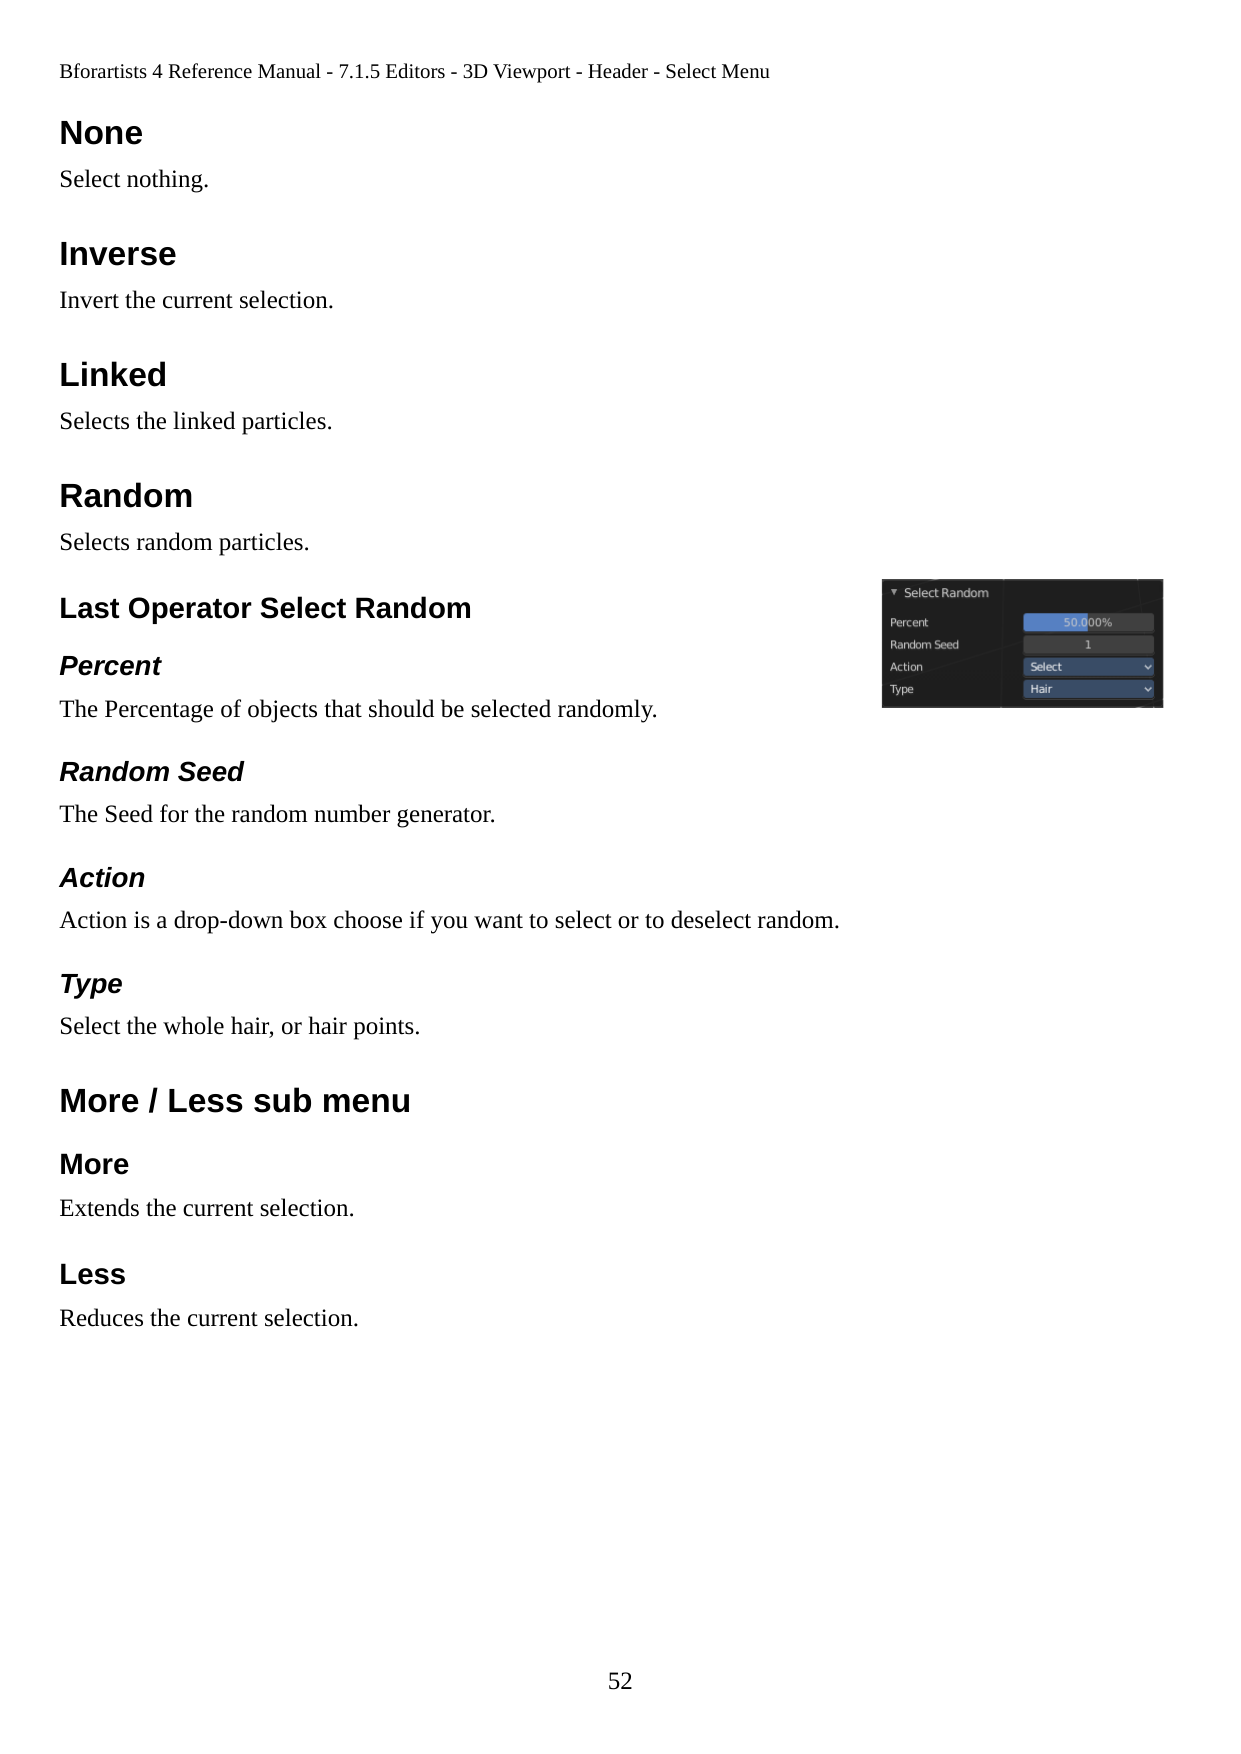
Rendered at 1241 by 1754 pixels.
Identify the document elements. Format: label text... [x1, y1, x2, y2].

text The Seed for the random number generator. [59, 799, 1181, 828]
subtitle Less [59, 1257, 1181, 1291]
text Select the whole hair, or hair points. [59, 1011, 1181, 1040]
subtitle None [59, 113, 1181, 151]
text Extends the current selection. [59, 1193, 1181, 1222]
subtitle More [59, 1147, 1181, 1181]
subtitle Random [59, 476, 1181, 514]
picture [881, 579, 1164, 708]
subtitle [1164, 591, 1181, 624]
text Selects the linked particles. [59, 406, 1181, 434]
subtitle Linked [59, 355, 1181, 393]
subtitle Last Operator Select Random [59, 591, 881, 624]
subtitle Percent [59, 649, 881, 681]
text Reduces the current selection. [59, 1303, 1181, 1332]
text Selects random particles. [59, 527, 1181, 556]
text Select nothing. [59, 164, 1181, 192]
subtitle Inverse [59, 234, 1181, 272]
text Invert the current selection. [59, 285, 1181, 313]
subtitle Random Seed [59, 755, 1181, 787]
text The Percentage of objects that should be selected randomly. [59, 694, 1181, 722]
text Action is a drop-down box choose if you want to select or to deselect random. [59, 906, 1181, 934]
subtitle More / Less sub menu [59, 1081, 1181, 1120]
subtitle [1164, 649, 1181, 681]
subtitle Type [59, 967, 1181, 999]
subtitle Action [59, 861, 1181, 893]
